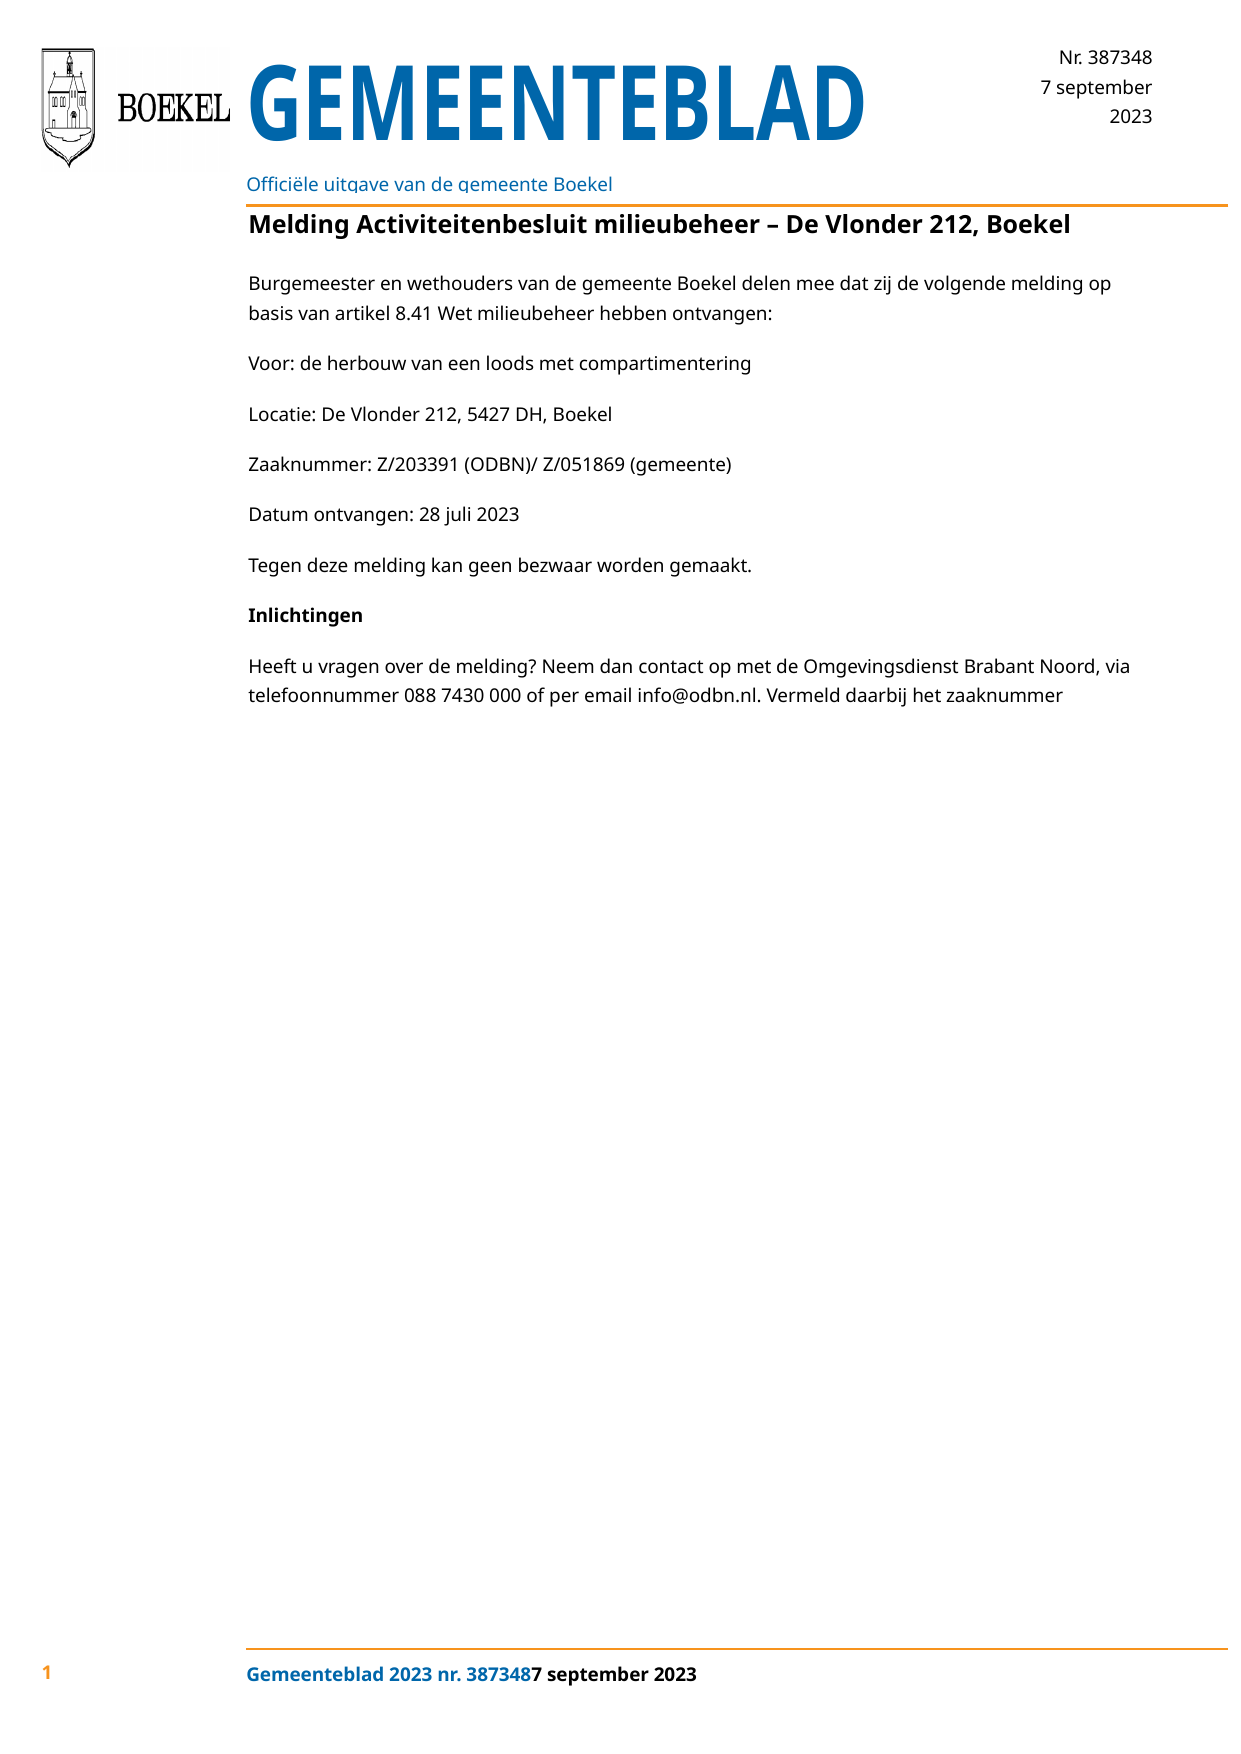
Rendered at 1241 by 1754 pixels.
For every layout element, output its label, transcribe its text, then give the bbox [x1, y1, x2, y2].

picture [41, 47, 231, 172]
text Tegen deze melding kan geen bezwaar worden gemaakt. [248, 552, 1152, 578]
text Voor: de herbouw van een loods met compartimentering [248, 350, 1152, 376]
text Burgemeester en wethouders van de gemeente Boekel delen mee dat zij de volgende melding op basis van artikel 8.41 Wet milieubeheer hebben ontvangen: [248, 270, 1152, 326]
text Datum ontvangen: 28 juli 2023 [248, 502, 1152, 527]
text Melding Activiteitenbesluit milieubeheer – De Vlonder 212, Boekel [248, 207, 1152, 241]
text Heeft u vragen over de melding? Neem dan contact op met de Omgevingsdienst Brabant Noord, via telefoonnummer 088 7430 000 of per email info@odbn.nl. Vermeld daarbij het zaaknummer [248, 653, 1152, 708]
text Locatie: De Vlonder 212, 5427 DH, Boekel [248, 401, 1152, 426]
text Inlichtingen [248, 602, 1152, 628]
text Zaaknummer: Z/203391 (ODBN)/ Z/051869 (gemeente) [248, 451, 1152, 477]
